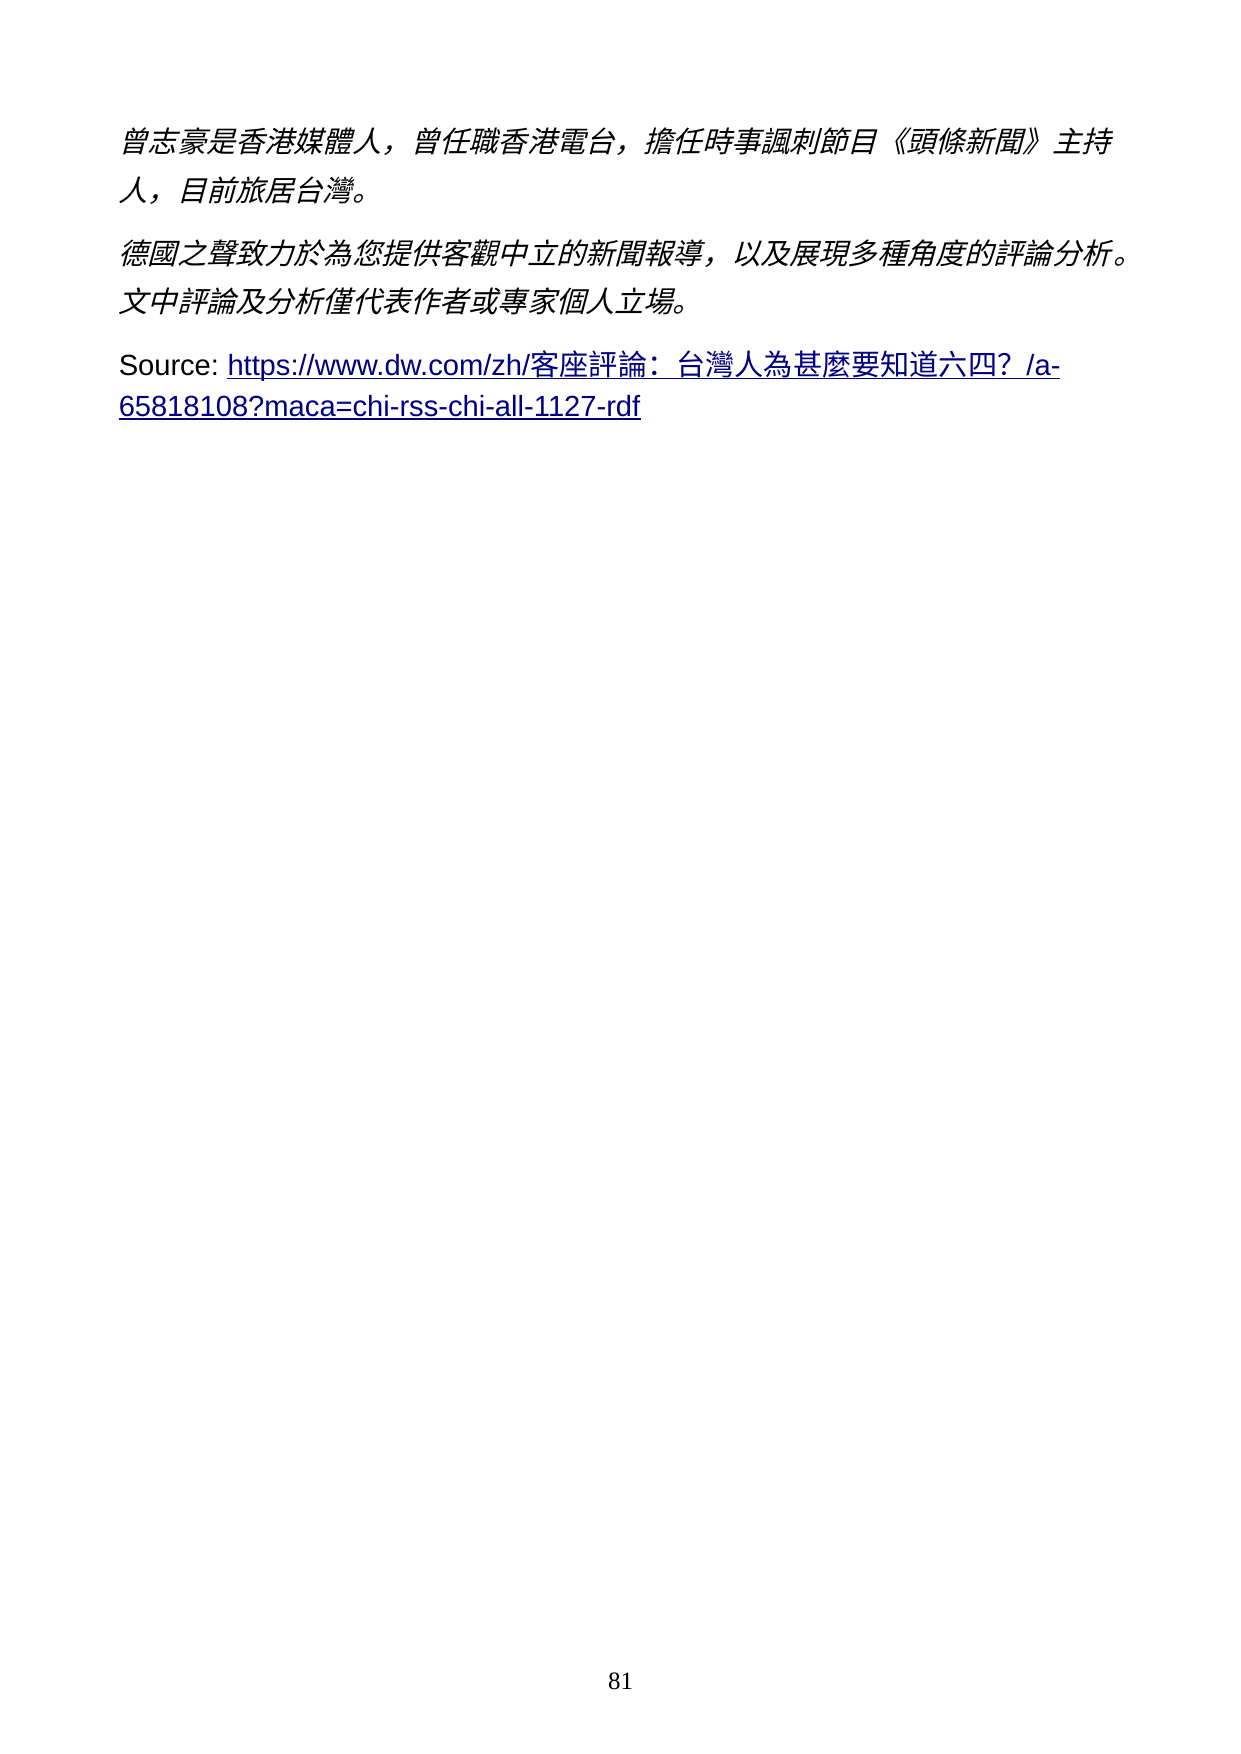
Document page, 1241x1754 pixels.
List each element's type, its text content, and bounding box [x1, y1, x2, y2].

text Source: https://www.dw.com/zh/客座評論：台灣人為甚麼要知道六四？/a-65818108?maca=chi-rss-chi-all-1127-rdf [118, 342, 1122, 423]
text 德國之聲致力於為您提供客觀中立的新聞報導，以及展現多種角度的評論分析。文中評論及分析僅代表作者或專家個人立場。 [118, 230, 1122, 321]
text 曾志豪是香港媒體人，曾任職香港電台，擔任時事諷刺節目《頭條新聞》主持人，目前旅居台灣。 [118, 118, 1122, 209]
